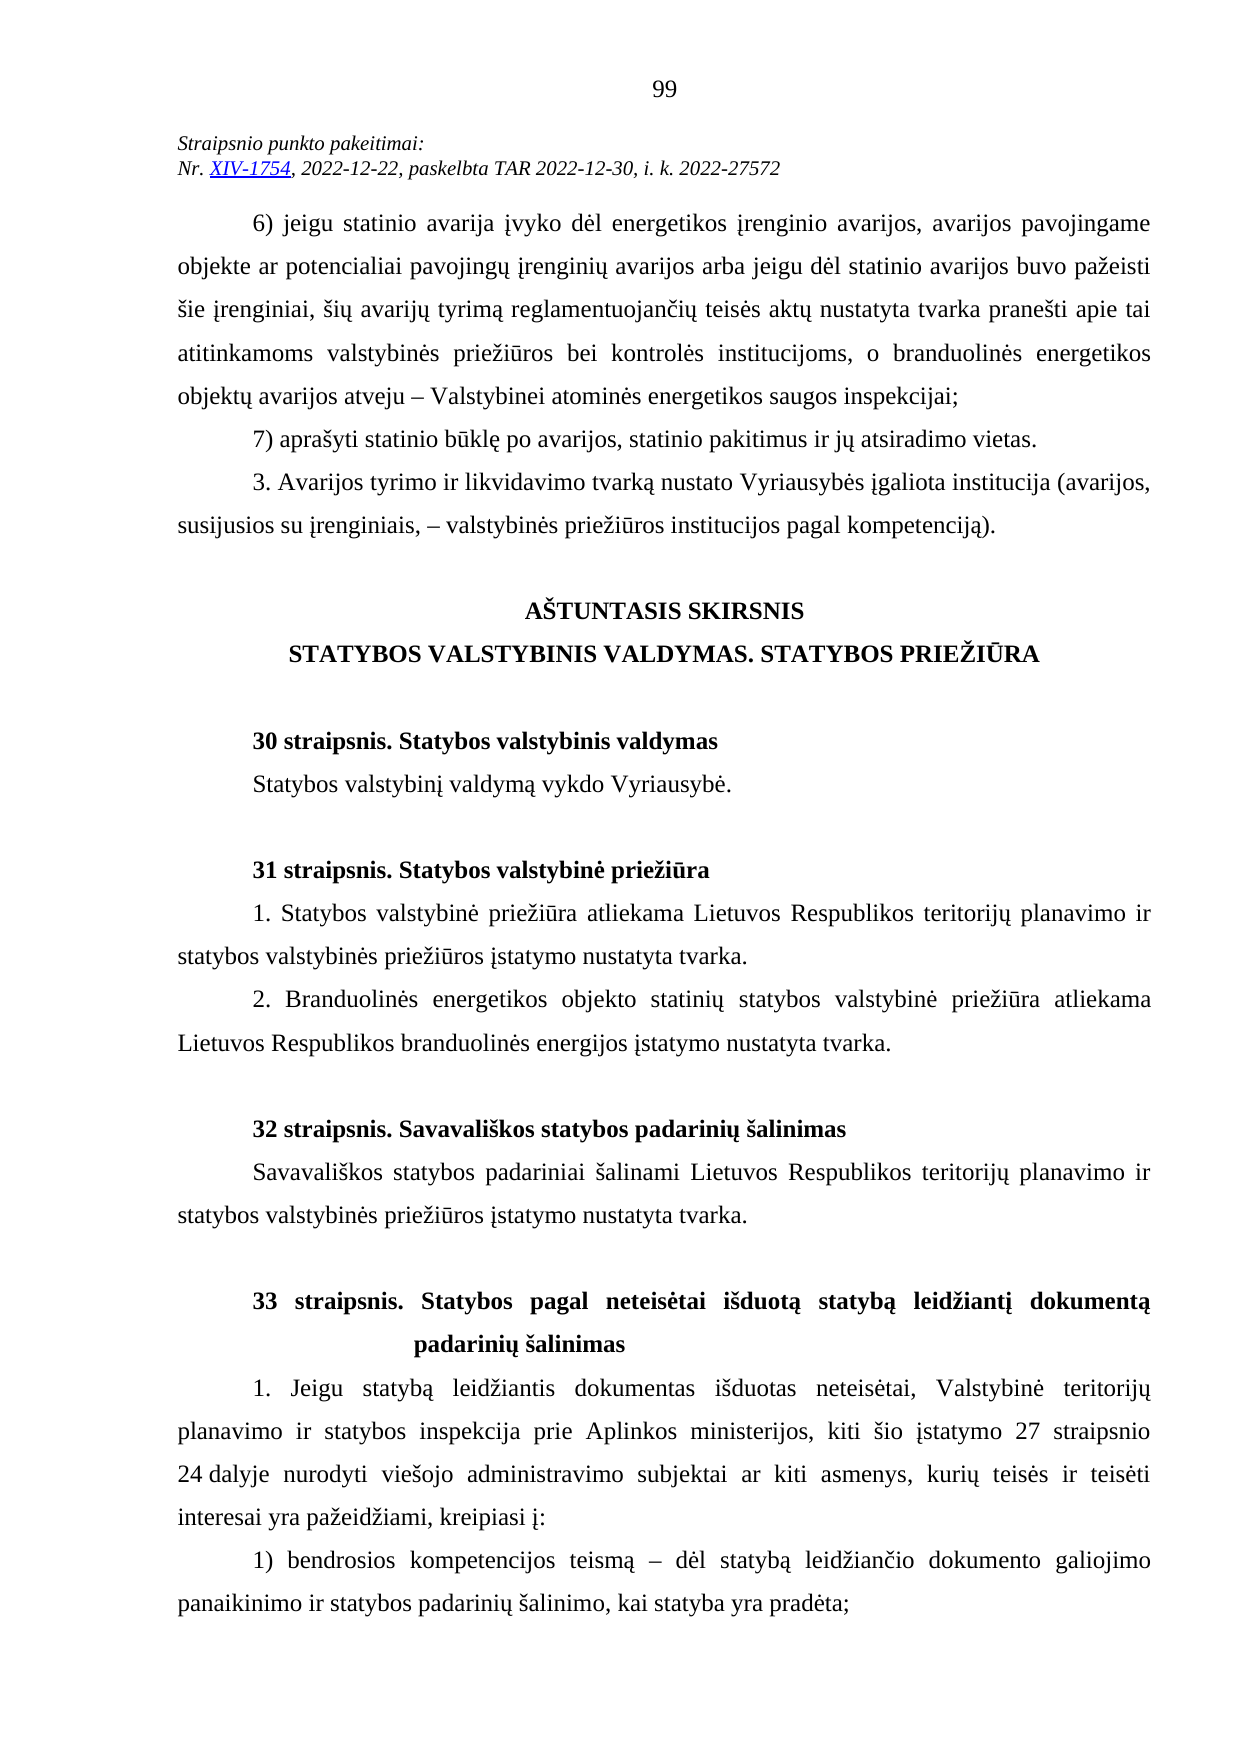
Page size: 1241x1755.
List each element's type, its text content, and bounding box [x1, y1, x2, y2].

text 7) aprašyti statinio būklę po avarijos, statinio pakitimus ir jų atsiradimo vietas. [177, 424, 1152, 453]
text 31 straipsnis. Statybos valstybinė priežiūra [177, 855, 1152, 884]
text 6) jeigu statinio avarija įvyko dėl energetikos įrenginio avarijos, avarijos pavojingame objekte ar potencialiai pavojingų įrenginių avarijos arba jeigu dėl statinio avarijos buvo pažeisti šie įrenginiai, šių avarijų tyrimą reglamentuojančių teisės aktų nustatyta tvarka pranešti apie tai atitinkamoms valstybinės priežiūros bei kontrolės institucijoms, o branduolinės energetikos objektų avarijos atveju – Valstybinei atominės energetikos saugos inspekcijai; [177, 208, 1152, 409]
text 32 straipsnis. Savavališkos statybos padarinių šalinimas [177, 1114, 1152, 1143]
text STATYBOS VALSTYBINIS VALDYMAS. STATYBOS PRIEŽIŪRA [177, 639, 1152, 668]
text 33 straipsnis. Statybos pagal neteisėtai išduotą statybą leidžiantį dokumentą padarinių šalinimas [252, 1286, 1152, 1358]
text 1. Statybos valstybinė priežiūra atliekama Lietuvos Respublikos teritorijų planavimo ir statybos valstybinės priežiūros įstatymo nustatyta tvarka. [177, 898, 1152, 970]
text Nr. XIV-1754, 2022-12-22, paskelbta TAR 2022-12-30, i. k. 2022-27572 [177, 155, 1152, 179]
text Straipsnio punkto pakeitimai: [177, 131, 1152, 155]
text Savavališkos statybos padariniai šalinami Lietuvos Respublikos teritorijų planavimo ir statybos valstybinės priežiūros įstatymo nustatyta tvarka. [177, 1157, 1152, 1229]
text AŠTUNTASIS SKIRSNIS [177, 596, 1152, 625]
text 30 straipsnis. Statybos valstybinis valdymas [177, 726, 1152, 754]
text 1) bendrosios kompetencijos teismą – dėl statybą leidžiančio dokumento galiojimo panaikinimo ir statybos padarinių šalinimo, kai statyba yra pradėta; [177, 1545, 1152, 1617]
text 3. Avarijos tyrimo ir likvidavimo tvarką nustato Vyriausybės įgaliota institucija (avarijos, susijusios su įrenginiais, – valstybinės priežiūros institucijos pagal kompetenciją). [177, 467, 1152, 539]
text 2. Branduolinės energetikos objekto statinių statybos valstybinė priežiūra atliekama Lietuvos Respublikos branduolinės energijos įstatymo nustatyta tvarka. [177, 984, 1152, 1056]
text 1. Jeigu statybą leidžiantis dokumentas išduotas neteisėtai, Valstybinė teritorijų planavimo ir statybos inspekcija prie Aplinkos ministerijos, kiti šio įstatymo 27 straipsnio 24 dalyje nurodyti viešojo administravimo subjektai ar kiti asmenys, kurių teisės ir teisėti interesai yra pažeidžiami, kreipiasi į: [177, 1373, 1152, 1531]
text Statybos valstybinį valdymą vykdo Vyriausybė. [177, 769, 1152, 798]
